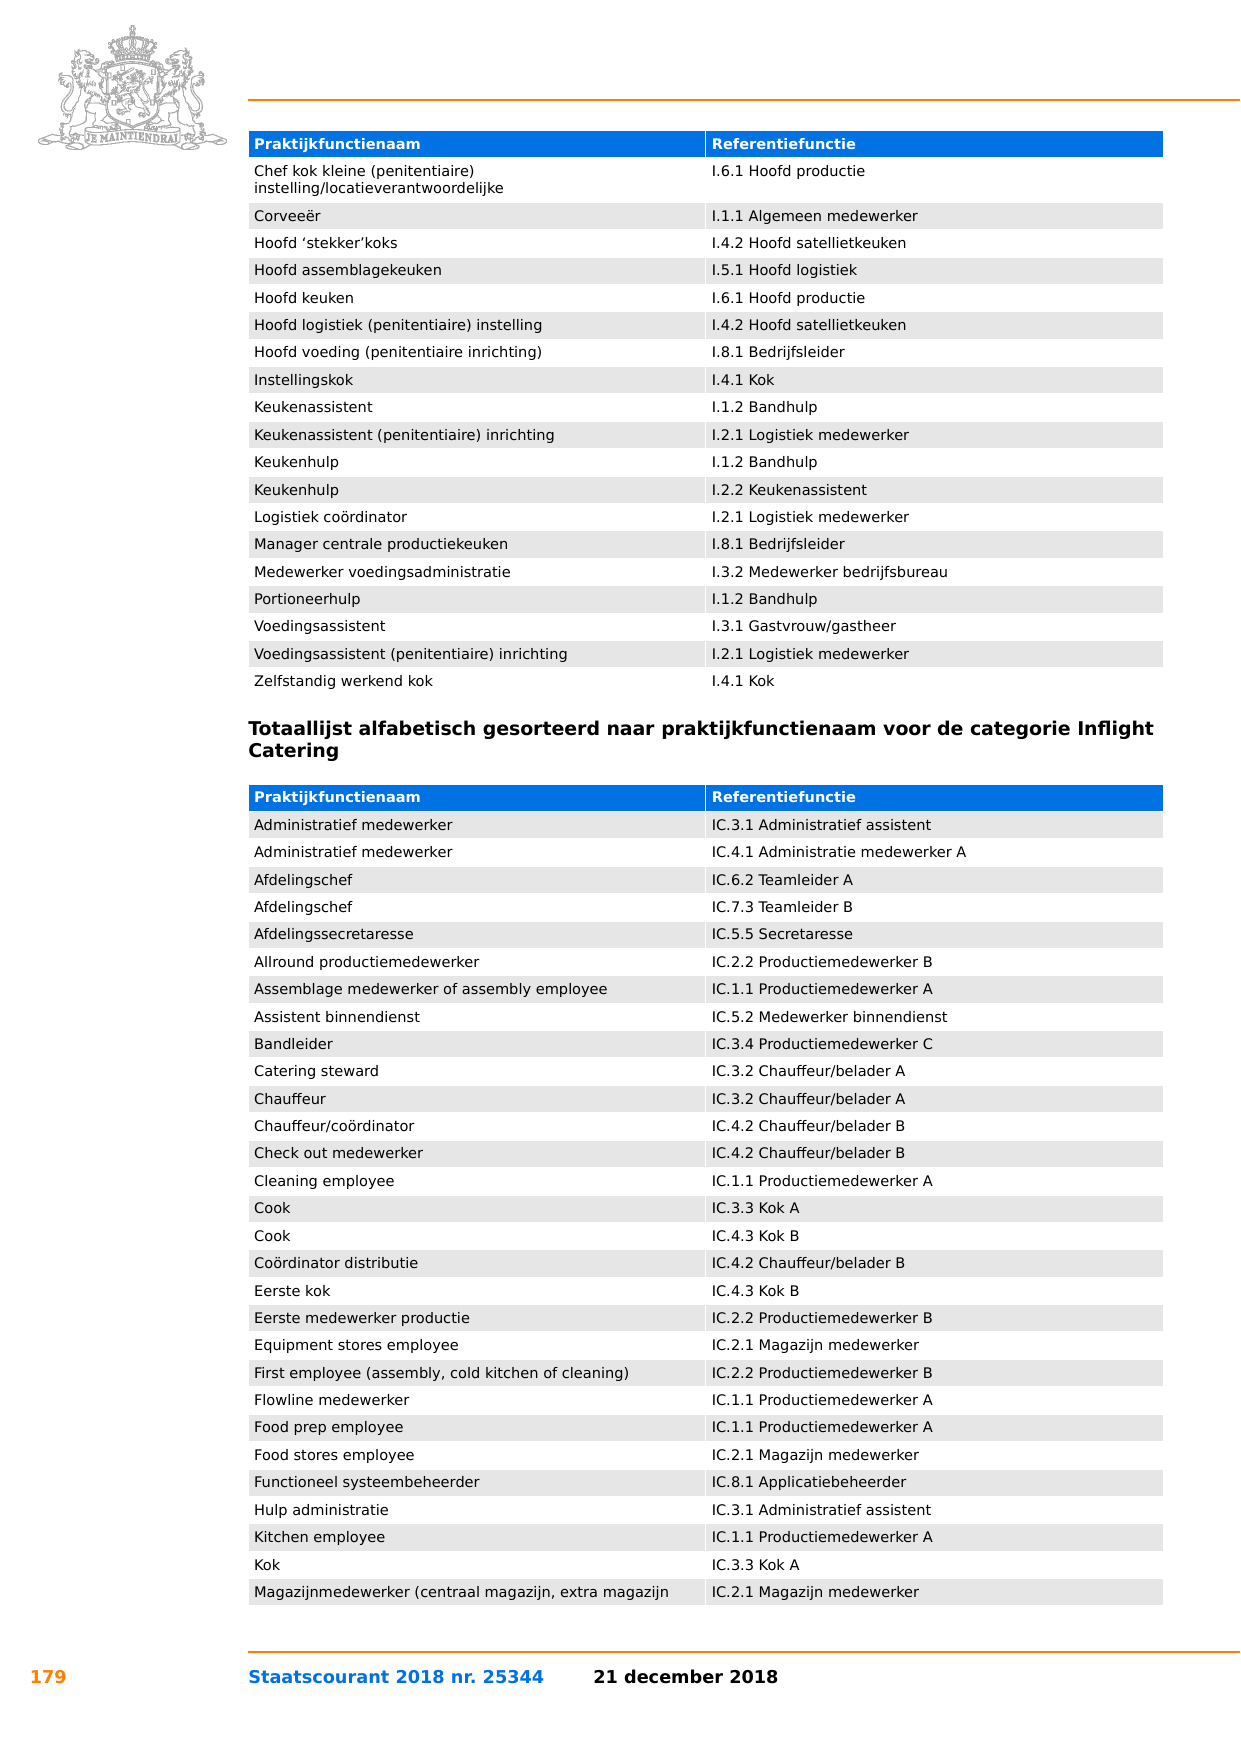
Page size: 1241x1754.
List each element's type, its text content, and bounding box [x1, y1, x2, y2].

table_cell Eerste kok [249, 1278, 705, 1304]
table_cell Assistent binnendienst [249, 1004, 705, 1030]
table_cell Bandleider [249, 1031, 705, 1057]
table_header Referentiefunctie [706, 785, 1163, 811]
table_cell I.1.2 Bandhulp [706, 395, 1163, 421]
table_cell IC.3.3 Kok A [706, 1552, 1163, 1578]
table_cell Chef kok kleine (penitentiaire) instelling/locatieverantwoordelijke [249, 158, 705, 202]
table_cell IC.4.1 Administratie medewerker A [706, 839, 1163, 866]
table_cell IC.1.1 Productiemedewerker A [706, 1387, 1163, 1414]
table_cell Logistiek coördinator [249, 504, 705, 530]
table_cell IC.3.4 Productiemedewerker C [706, 1031, 1163, 1057]
table_cell I.2.2 Keukenassistent [706, 477, 1163, 503]
table_cell First employee (assembly, cold kitchen of cleaning) [249, 1360, 705, 1386]
table_cell Hoofd voeding (penitentiaire inrichting) [249, 340, 705, 366]
table_cell Allround productiemedewerker [249, 949, 705, 975]
table_cell Cook [249, 1196, 705, 1222]
table_cell IC.2.2 Productiemedewerker B [706, 1305, 1163, 1331]
table_cell Assemblage medewerker of assembly employee [249, 976, 705, 1003]
table_cell IC.3.3 Kok A [706, 1196, 1163, 1222]
table_cell IC.4.3 Kok B [706, 1278, 1163, 1304]
table_cell IC.8.1 Applicatiebeheerder [706, 1470, 1163, 1496]
table_cell Functioneel systeembeheerder [249, 1470, 705, 1496]
table_cell IC.4.2 Chauffeur/belader B [706, 1141, 1163, 1167]
table_cell IC.1.1 Productiemedewerker A [706, 976, 1163, 1003]
table_cell Kok [249, 1552, 705, 1578]
table_cell IC.3.2 Chauffeur/belader A [706, 1059, 1163, 1085]
table_cell I.4.1 Kok [706, 669, 1163, 695]
table_cell Coördinator distributie [249, 1250, 705, 1277]
table_cell Food stores employee [249, 1442, 705, 1468]
table_cell IC.2.1 Magazijn medewerker [706, 1579, 1163, 1605]
table_header Praktijkfunctienaam [249, 131, 705, 157]
table_cell Flowline medewerker [249, 1387, 705, 1414]
table_cell Chauffeur [249, 1086, 705, 1112]
table_cell IC.2.2 Productiemedewerker B [706, 949, 1163, 975]
table_cell I.3.1 Gastvrouw/gastheer [706, 614, 1163, 640]
table_cell Afdelingschef [249, 894, 705, 921]
table_cell Hoofd ‘stekker’koks [249, 230, 705, 256]
table_cell Administratief medewerker [249, 812, 705, 838]
table_header Referentiefunctie [706, 131, 1163, 157]
table_cell Instellingskok [249, 367, 705, 393]
table_cell IC.1.1 Productiemedewerker A [706, 1415, 1163, 1441]
table_cell Hoofd keuken [249, 285, 705, 311]
table_cell I.1.1 Algemeen medewerker [706, 203, 1163, 229]
table_cell Hoofd assemblagekeuken [249, 258, 705, 284]
table_cell I.8.1 Bedrijfsleider [706, 531, 1163, 558]
table_cell Voedingsassistent [249, 614, 705, 640]
table_cell I.3.2 Medewerker bedrijfsbureau [706, 559, 1163, 585]
table_cell Kitchen employee [249, 1524, 705, 1551]
table_cell IC.4.2 Chauffeur/belader B [706, 1250, 1163, 1277]
table_cell IC.7.3 Teamleider B [706, 894, 1163, 921]
table_cell Corveeër [249, 203, 705, 229]
table_cell I.6.1 Hoofd productie [706, 285, 1163, 311]
table_cell Zelfstandig werkend kok [249, 669, 705, 695]
table_cell Afdelingssecretaresse [249, 922, 705, 948]
table_cell Keukenassistent [249, 395, 705, 421]
table_cell I.4.2 Hoofd satellietkeuken [706, 312, 1163, 339]
table_cell I.4.2 Hoofd satellietkeuken [706, 230, 1163, 256]
table_cell IC.4.2 Chauffeur/belader B [706, 1113, 1163, 1140]
table_cell Voedingsassistent (penitentiaire) inrichting [249, 641, 705, 667]
picture [38, 25, 227, 150]
table_cell Administratief medewerker [249, 839, 705, 866]
table_cell Catering steward [249, 1059, 705, 1085]
table_cell Equipment stores employee [249, 1333, 705, 1359]
table_cell I.8.1 Bedrijfsleider [706, 340, 1163, 366]
table_header Praktijkfunctienaam [249, 785, 705, 811]
table_cell IC.2.1 Magazijn medewerker [706, 1442, 1163, 1468]
table_cell Eerste medewerker productie [249, 1305, 705, 1331]
table_cell Afdelingschef [249, 867, 705, 893]
table_cell Keukenassistent (penitentiaire) inrichting [249, 422, 705, 448]
table_cell Manager centrale productiekeuken [249, 531, 705, 558]
table_cell IC.2.1 Magazijn medewerker [706, 1333, 1163, 1359]
table_cell I.5.1 Hoofd logistiek [706, 258, 1163, 284]
table_cell Cook [249, 1223, 705, 1249]
table_cell Keukenhulp [249, 449, 705, 476]
table_cell Medewerker voedingsadministratie [249, 559, 705, 585]
text Totaallijst alfabetisch gesorteerd naar praktijkfunctienaam voor de categorie Inflight Catering [248, 718, 1163, 762]
table_cell IC.3.1 Administratief assistent [706, 812, 1163, 838]
table_cell I.6.1 Hoofd productie [706, 158, 1163, 202]
table_cell IC.3.1 Administratief assistent [706, 1497, 1163, 1523]
table_cell IC.4.3 Kok B [706, 1223, 1163, 1249]
table_cell IC.5.2 Medewerker binnendienst [706, 1004, 1163, 1030]
table_cell Hoofd logistiek (penitentiaire) instelling [249, 312, 705, 339]
table_cell IC.5.5 Secretaresse [706, 922, 1163, 948]
table_cell Keukenhulp [249, 477, 705, 503]
table_cell I.1.2 Bandhulp [706, 449, 1163, 476]
table_cell IC.3.2 Chauffeur/belader A [706, 1086, 1163, 1112]
table_cell Check out medewerker [249, 1141, 705, 1167]
table_cell I.2.1 Logistiek medewerker [706, 641, 1163, 667]
table_cell Food prep employee [249, 1415, 705, 1441]
table_cell IC.1.1 Productiemedewerker A [706, 1168, 1163, 1194]
table_cell I.2.1 Logistiek medewerker [706, 422, 1163, 448]
table_cell Chauffeur/coördinator [249, 1113, 705, 1140]
table_cell I.4.1 Kok [706, 367, 1163, 393]
table_cell Hulp administratie [249, 1497, 705, 1523]
table_cell IC.6.2 Teamleider A [706, 867, 1163, 893]
table_cell I.1.2 Bandhulp [706, 586, 1163, 613]
table_cell I.2.1 Logistiek medewerker [706, 504, 1163, 530]
table_cell IC.1.1 Productiemedewerker A [706, 1524, 1163, 1551]
table_cell Portioneerhulp [249, 586, 705, 613]
table_cell IC.2.2 Productiemedewerker B [706, 1360, 1163, 1386]
table_cell Cleaning employee [249, 1168, 705, 1194]
table_cell Magazijnmedewerker (centraal magazijn, extra magazijn [249, 1579, 705, 1605]
